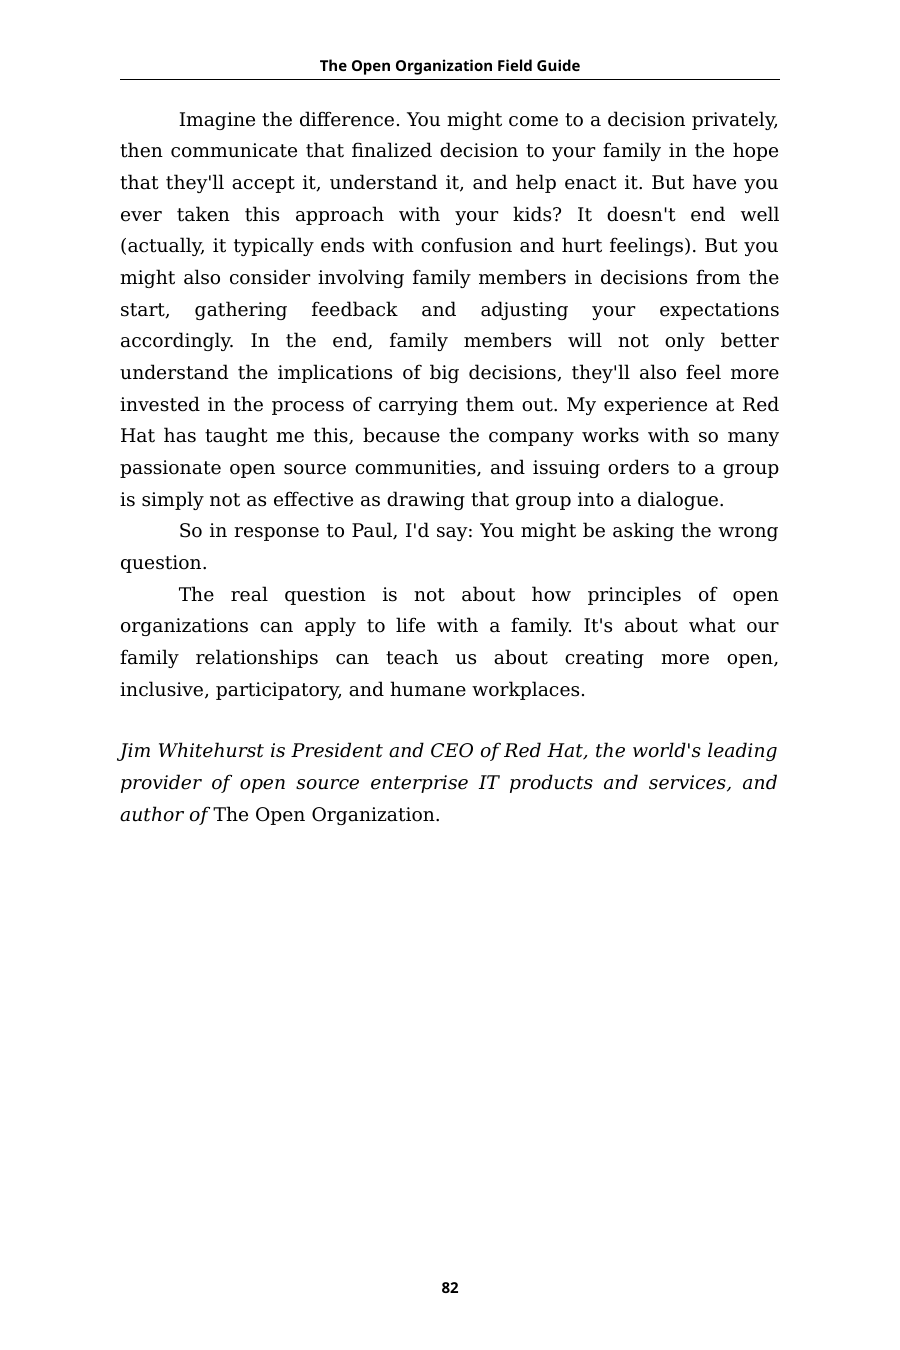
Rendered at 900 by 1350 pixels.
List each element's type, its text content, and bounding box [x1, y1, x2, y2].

text Imagine the difference. You might come to a decision privately, then communicate that finalized decision to your family in the hope that they'll accept it, understand it, and help enact it. But have you ever taken this approach with your kids? It doesn't end well (actually, it typically ends with confusion and hurt feelings). But you might also consider involving family members in decisions from the start, gathering feedback and adjusting your expectations accordingly. In the end, family members will not only better understand the implications of big decisions, they'll also feel more invested in the process of carrying them out. My experience at Red Hat has taught me this, because the company works with so many passionate open source communities, and issuing orders to a group is simply not as effective as drawing that group into a dialogue. [120, 108, 780, 510]
text The real question is not about how principles of open organizations can apply to life with a family. It's about what our family relationships can teach us about creating more open, inclusive, participatory, and humane workplaces. [120, 583, 780, 700]
text So in response to Paul, I'd say: You might be asking the wrong question. [120, 520, 780, 574]
text Jim Whitehurst is President and CEO of Red Hat, the world's leading provider of open source enterprise IT products and services, and author of The Open Organization. [120, 740, 780, 825]
